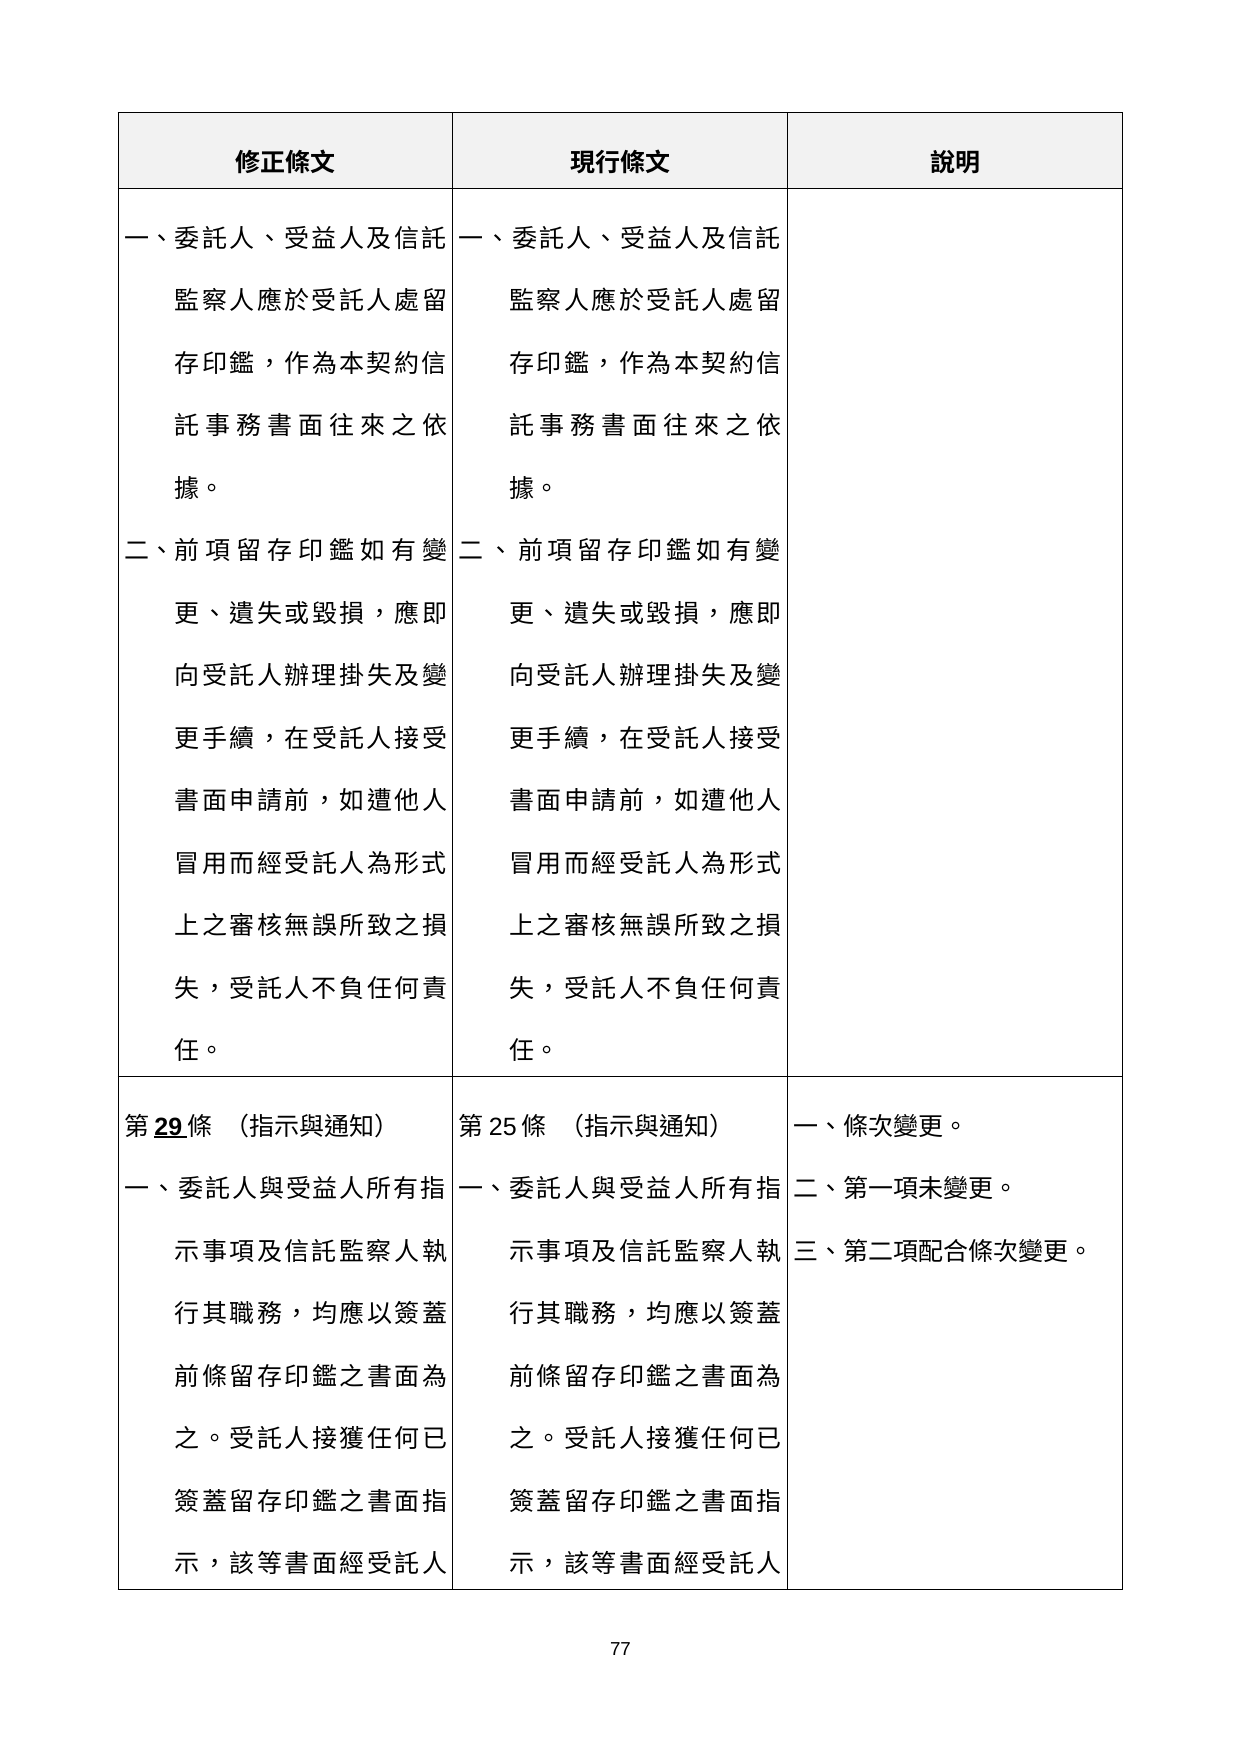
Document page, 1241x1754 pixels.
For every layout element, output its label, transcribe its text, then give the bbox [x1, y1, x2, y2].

table_header 現行條文 [453, 113, 787, 188]
table_cell [788, 189, 1122, 1076]
table_header 說明 [788, 113, 1122, 188]
table_cell 第29條 （指示與通知） 一、委託人與受益人所有指示事項及信託監察人執行其職務，均應以簽蓋前條留存印鑑之書面為之。受託人接獲任何已簽蓋留存印鑑之書面指示，該等書面經受託人 [119, 1077, 452, 1588]
table_cell 一、條次變更。 二、第一項未變更。 三、第二項配合條次變更。 [788, 1077, 1122, 1588]
table_cell 一、 委託人、受益人及信託監察人應於受託人處留存印鑑，作為本契約信託事務書面往來之依據。 二、 前項留存印鑑如有變更、遺失或毀損，應即向受託人辦理掛失及變更手續，在受託人接受書面申請前，如遭他人冒用而經受託人為形式上之審核無誤所致之損失，受託人不負任何責任。 [119, 189, 452, 1076]
table_cell 第25條 （指示與通知） 一、 委託人與受益人所有指示事項及信託監察人執行其職務，均應以簽蓋前條留存印鑑之書面為之。受託人接獲任何已簽蓋留存印鑑之書面指示，該等書面經受託人 [453, 1077, 787, 1588]
table_cell 一、委託人、受益人及信託監察人應於受託人處留存印鑑，作為本契約信託事務書面往來之依據。 二、前項留存印鑑如有變更、遺失或毀損，應即向受託人辦理掛失及變更手續，在受託人接受書面申請前，如遭他人冒用而經受託人為形式上之審核無誤所致之損失，受託人不負任何責任。 [453, 189, 787, 1076]
table_header 修正條文 [119, 113, 452, 188]
